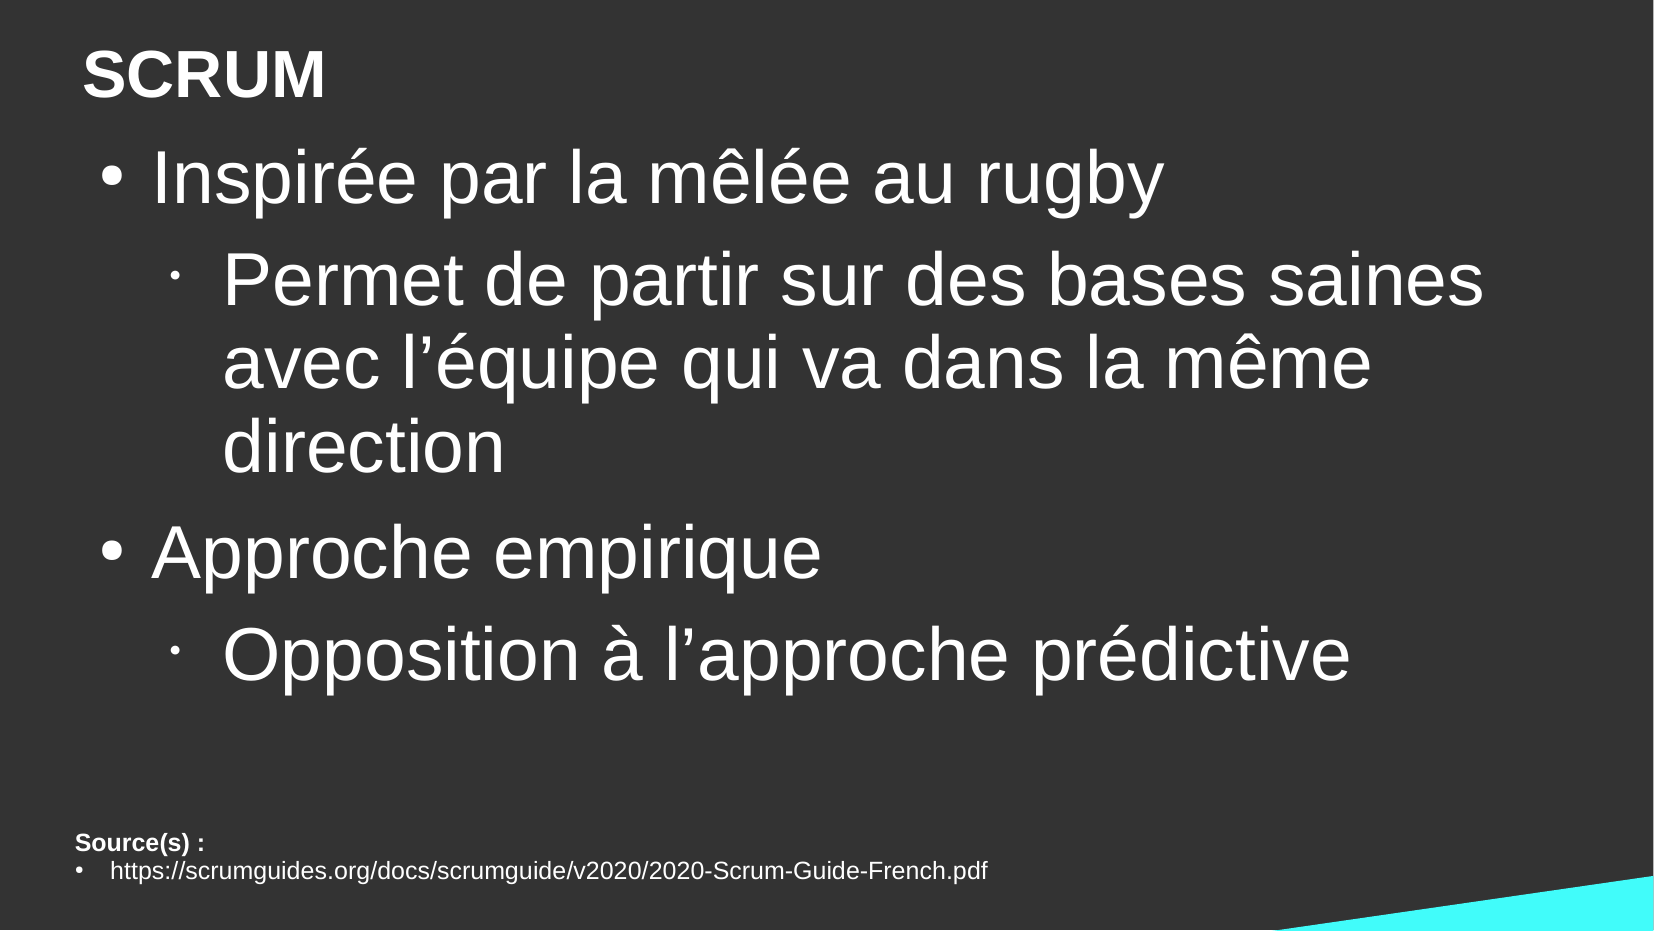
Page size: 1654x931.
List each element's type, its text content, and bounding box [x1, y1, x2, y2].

list Inspirée par la mêlée au rugby Permet de partir sur des bases saines avec l’équipe qui va dans la même direction Approche empirique Opposition à l’approche prédictive [80, 135, 1620, 777]
text_box Source(s) : https://scrumguides.org/docs/scrumguide/v2020/2020-Scrum-Guide-French.pdf [60, 821, 1546, 921]
text_box [1271, 875, 1654, 931]
title SCRUM [82, 37, 1571, 122]
